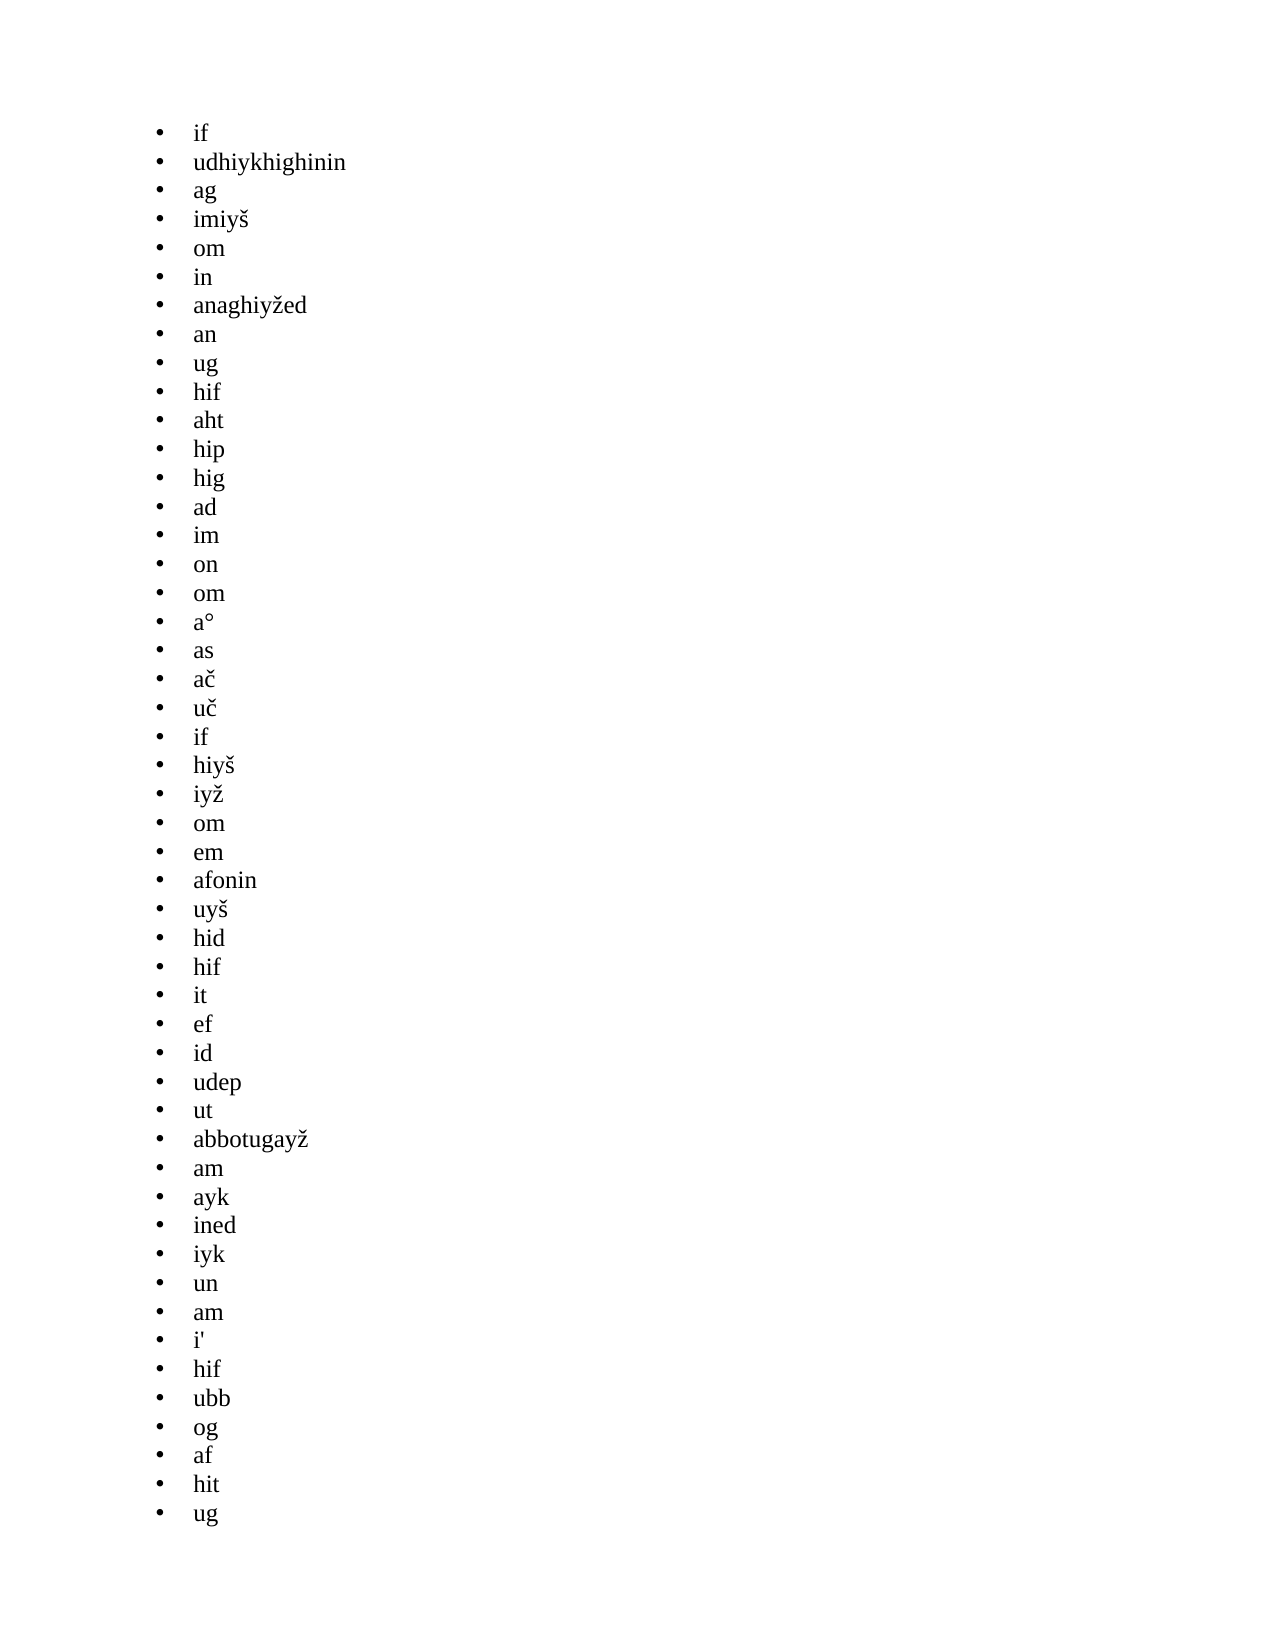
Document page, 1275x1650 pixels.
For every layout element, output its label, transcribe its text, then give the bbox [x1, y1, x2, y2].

list om [156, 578, 1157, 607]
list udhiykhighinin [156, 147, 1157, 176]
list in [156, 262, 1157, 291]
list ut [156, 1096, 1157, 1124]
list uč [156, 693, 1157, 722]
list ayk [156, 1182, 1157, 1211]
list if [156, 118, 1157, 147]
list imiyš [156, 204, 1157, 233]
list abbotugayž [156, 1124, 1157, 1153]
list i' [156, 1326, 1157, 1354]
list hip [156, 434, 1157, 463]
list hig [156, 463, 1157, 492]
list em [156, 837, 1157, 866]
list hif [156, 377, 1157, 406]
list as [156, 636, 1157, 664]
list if [156, 722, 1157, 751]
list aht [156, 406, 1157, 434]
list om [156, 808, 1157, 837]
list og [156, 1412, 1157, 1441]
list udep [156, 1067, 1157, 1096]
list an [156, 319, 1157, 348]
list hif [156, 952, 1157, 981]
list af [156, 1441, 1157, 1469]
list ined [156, 1211, 1157, 1239]
list hit [156, 1469, 1157, 1498]
list un [156, 1268, 1157, 1297]
list afonin [156, 866, 1157, 894]
list ug [156, 348, 1157, 377]
list hid [156, 923, 1157, 952]
list iyk [156, 1239, 1157, 1268]
list im [156, 521, 1157, 549]
list ug [156, 1498, 1157, 1527]
list a° [156, 607, 1157, 636]
list on [156, 549, 1157, 578]
list it [156, 981, 1157, 1009]
list id [156, 1038, 1157, 1067]
list ubb [156, 1383, 1157, 1412]
list iyž [156, 779, 1157, 808]
list ef [156, 1009, 1157, 1038]
list uyš [156, 894, 1157, 923]
list anaghiyžed [156, 291, 1157, 319]
list ad [156, 492, 1157, 521]
list am [156, 1153, 1157, 1182]
list hif [156, 1354, 1157, 1383]
list om [156, 233, 1157, 262]
list ag [156, 176, 1157, 204]
list hiyš [156, 751, 1157, 779]
list ač [156, 664, 1157, 693]
list am [156, 1297, 1157, 1326]
